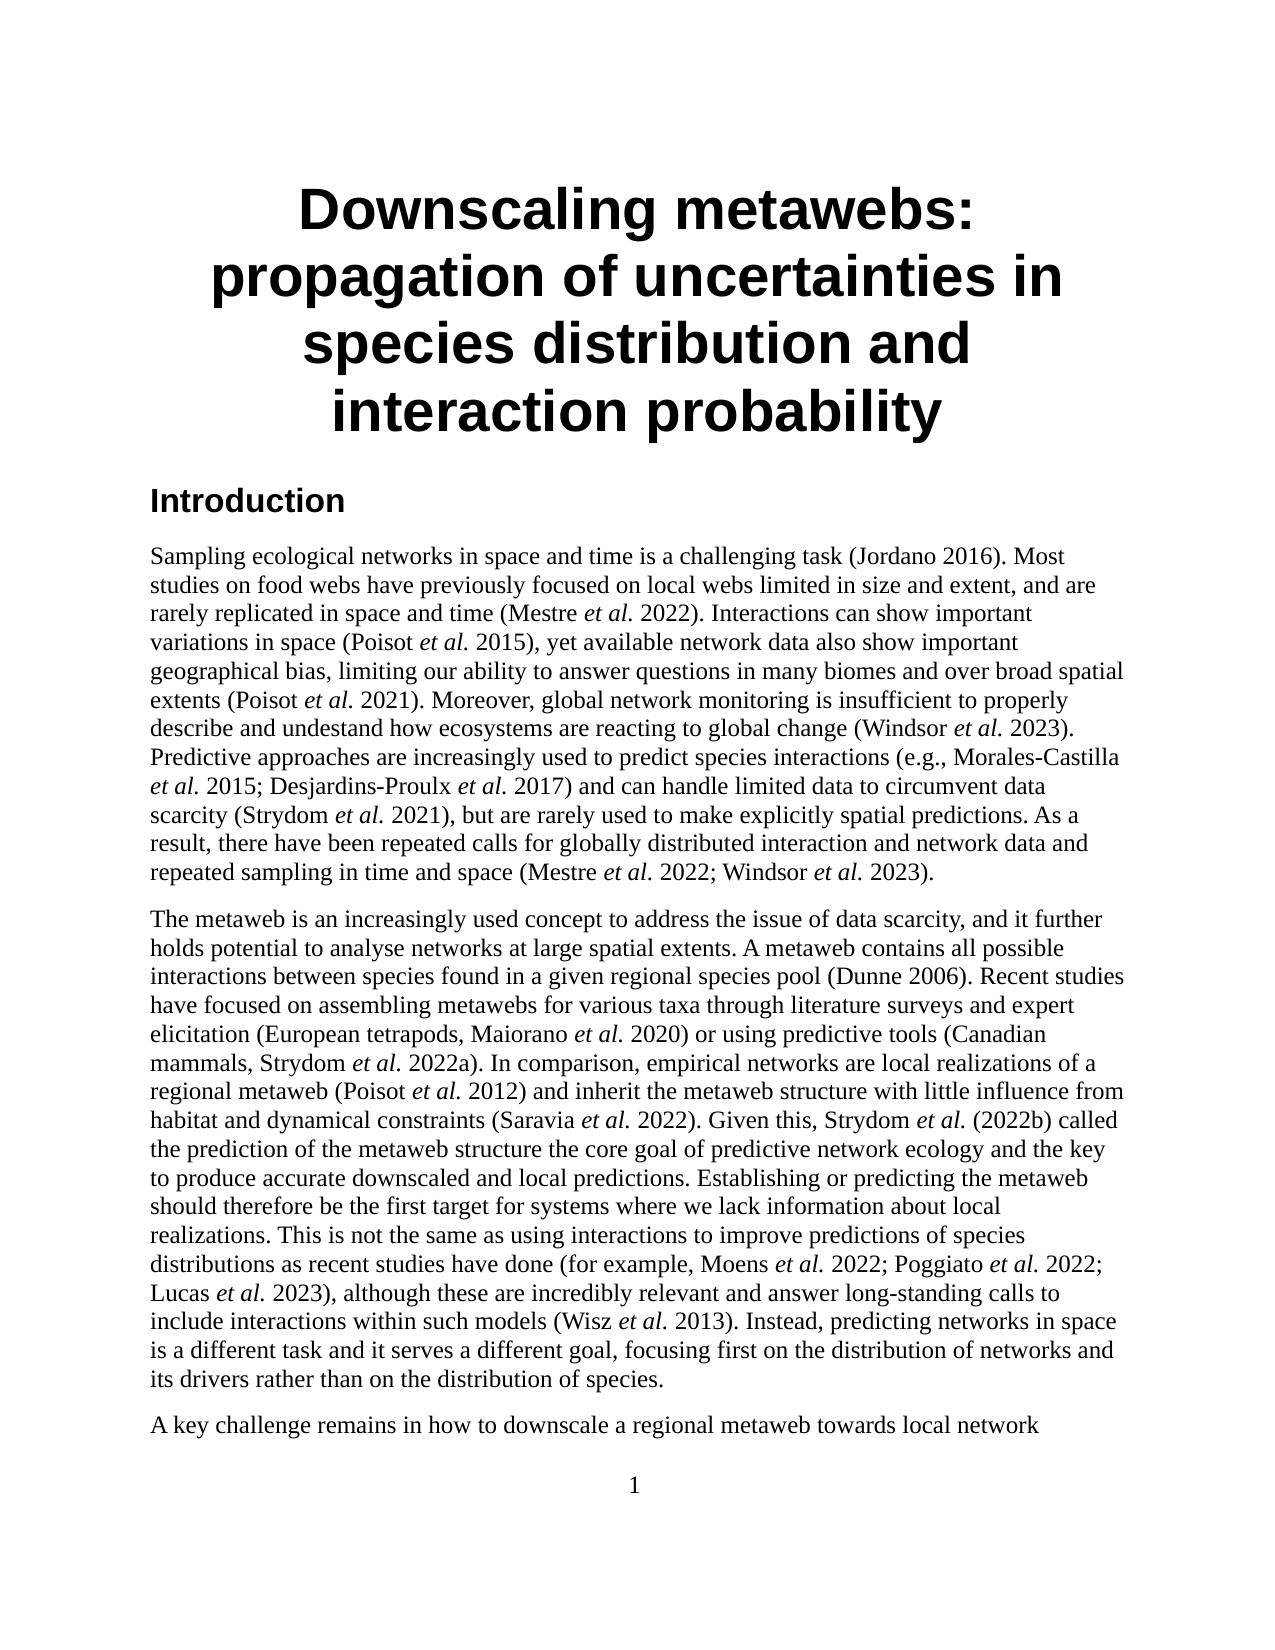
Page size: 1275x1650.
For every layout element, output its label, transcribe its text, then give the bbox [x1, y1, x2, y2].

text Sampling ecological networks in space and time is a challenging task (Jordano 2016). Most studies on food webs have previously focused on local webs limited in size and extent, and are rarely replicated in space and time (Mestre et al. 2022). Interactions can show important variations in space (Poisot et al. 2015), yet available network data also show important geographical bias, limiting our ability to answer questions in many biomes and over broad spatial extents (Poisot et al. 2021). Moreover, global network monitoring is insufficient to properly describe and undestand how ecosystems are reacting to global change (Windsor et al. 2023). Predictive approaches are increasingly used to predict species interactions (e.g., Morales-Castilla et al. 2015; Desjardins-Proulx et al. 2017) and can handle limited data to circumvent data scarcity (Strydom et al. 2021), but are rarely used to make explicitly spatial predictions. As a result, there have been repeated calls for globally distributed interaction and network data and repeated sampling in time and space (Mestre et al. 2022; Windsor et al. 2023). [150, 541, 1125, 886]
title Downscaling metawebs: propagation of uncertainties in species distribution and interaction probability [150, 175, 1125, 443]
subtitle Introduction [150, 481, 1125, 519]
text A key challenge remains in how to downscale a regional metaweb towards local network [150, 1411, 1125, 1439]
text The metaweb is an increasingly used concept to address the issue of data scarcity, and it further holds potential to analyse networks at large spatial extents. A metaweb contains all possible interactions between species found in a given regional species pool (Dunne 2006). Recent studies have focused on assembling metawebs for various taxa through literature surveys and expert elicitation (European tetrapods, Maiorano et al. 2020) or using predictive tools (Canadian mammals, Strydom et al. 2022a). In comparison, empirical networks are local realizations of a regional metaweb (Poisot et al. 2012) and inherit the metaweb structure with little influence from habitat and dynamical constraints (Saravia et al. 2022). Given this, Strydom et al. (2022b) called the prediction of the metaweb structure the core goal of predictive network ecology and the key to produce accurate downscaled and local predictions. Establishing or predicting the metaweb should therefore be the first target for systems where we lack information about local realizations. This is not the same as using interactions to improve predictions of species distributions as recent studies have done (for example, Moens et al. 2022; Poggiato et al. 2022; Lucas et al. 2023), although these are incredibly relevant and answer long-standing calls to include interactions within such models (Wisz et al. 2013). Instead, predicting networks in space is a different task and it serves a different goal, focusing first on the distribution of networks and its drivers rather than on the distribution of species. [150, 904, 1125, 1393]
